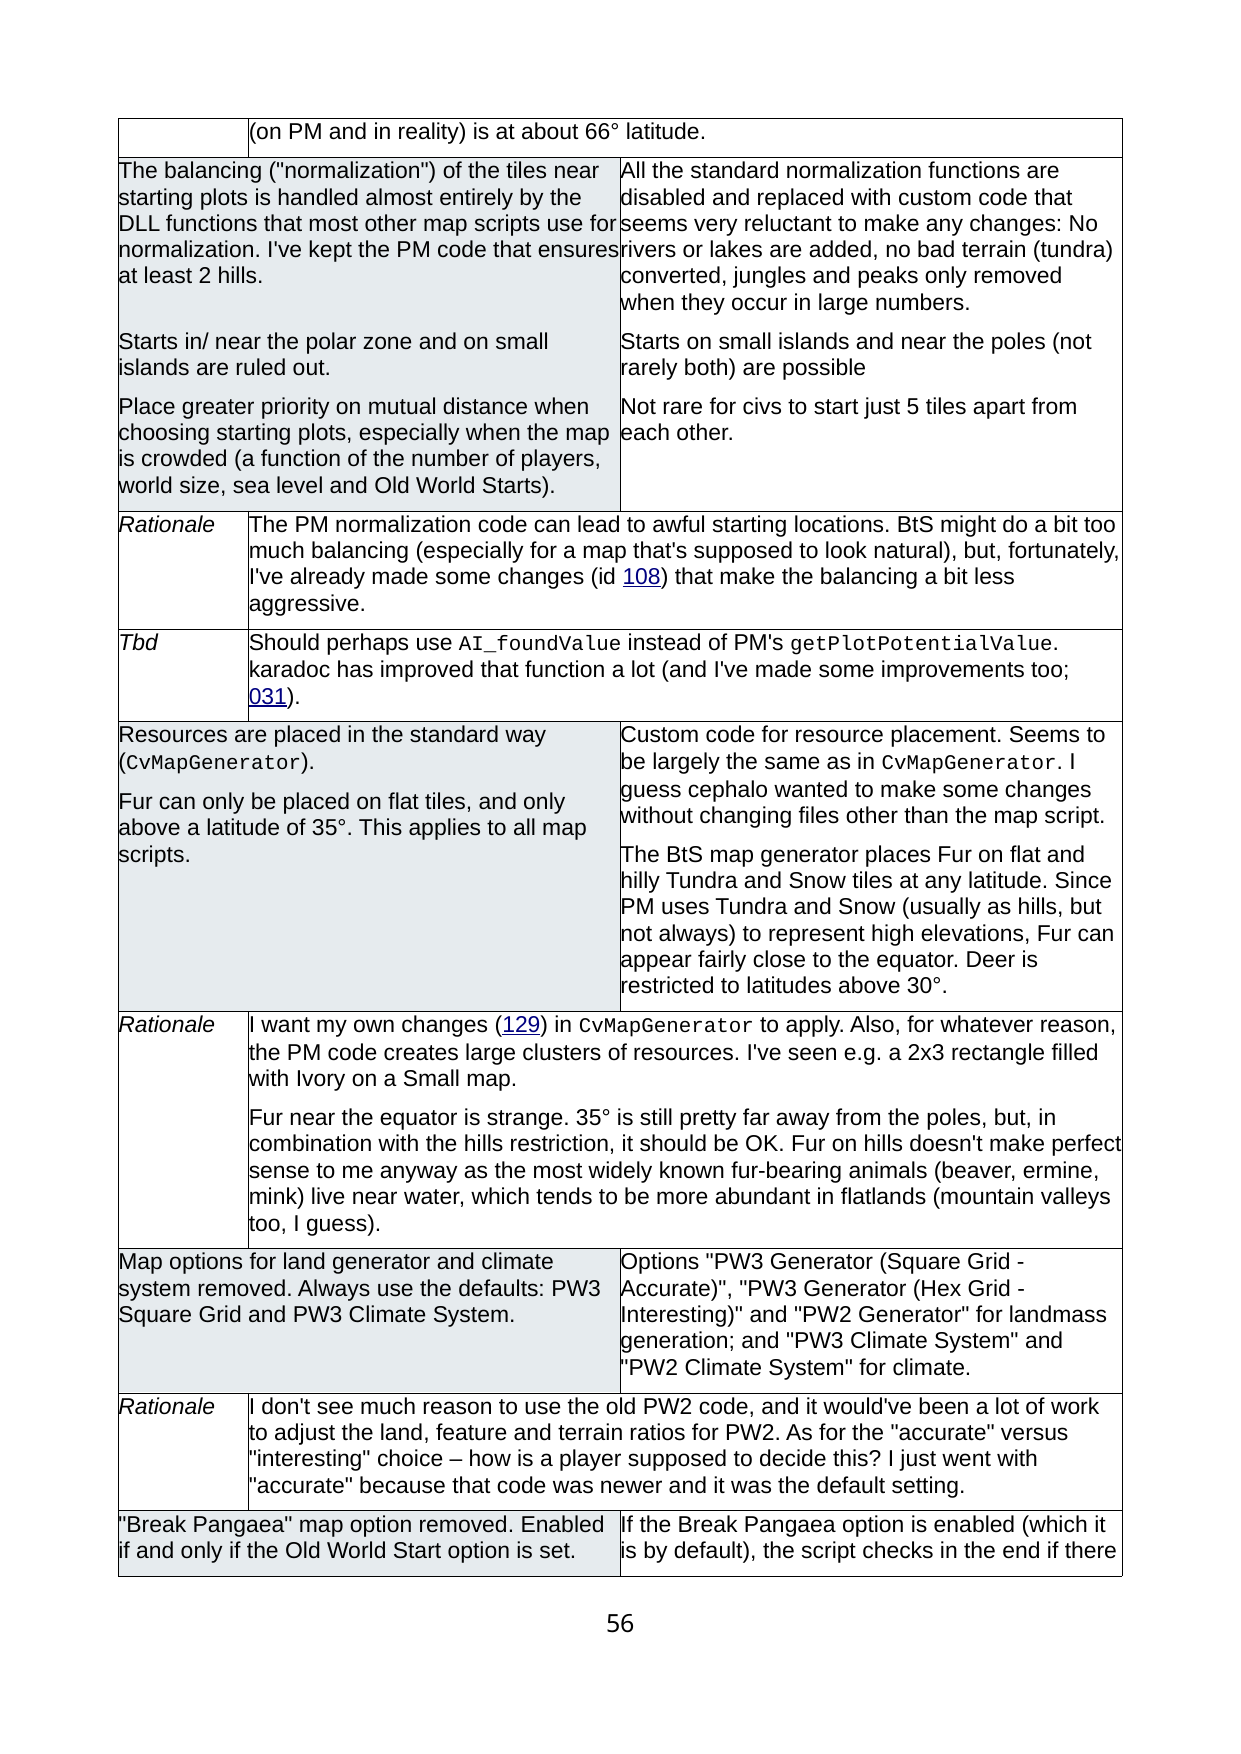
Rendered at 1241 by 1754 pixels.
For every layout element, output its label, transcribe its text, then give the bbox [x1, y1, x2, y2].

table_cell I want my own changes (129) in CvMapGenerator to apply. Also, for whatever reason, the PM code creates large clusters of resources. I've seen e.g. a 2x3 rectangle filled with Ivory on a Small map. Fur near the equator is strange. 35° is still pretty far away from the poles, but, in combination with the hills restriction, it should be OK. Fur on hills doesn't make perfect sense to me anyway as the most widely known fur-bearing animals (beaver, ermine, mink) live near water, which tends to be more abundant in flatlands (mountain valleys too, I guess). [249, 1012, 1122, 1248]
table_cell If the Break Pangaea option is enabled (which it is by default), the script checks in the end if there [621, 1511, 1122, 1576]
table_cell The PM normalization code can lead to awful starting locations. BtS might do a bit too much balancing (especially for a map that's supposed to look natural), but, fortunately, I've already made some changes (id 108) that make the balancing a bit less aggressive. [249, 512, 1122, 628]
table_cell "Break Pangaea" map option removed. Enabled if and only if the Old World Start option is set. [119, 1511, 620, 1576]
table_cell Resources are placed in the standard way (CvMapGenerator). Fur can only be placed on flat tiles, and only above a latitude of 35°. This applies to all map scripts. [119, 722, 620, 1011]
table_cell I don't see much reason to use the old PW2 code, and it would've been a lot of work to adjust the land, feature and terrain ratios for PW2. As for the "accurate" versus "interesting" choice – how is a player supposed to decide this? I just went with "accurate" because that code was newer and it was the default setting. [249, 1394, 1122, 1510]
table_cell (on PM and in reality) is at about 66° latitude. [249, 119, 1122, 157]
table_cell Map options for land generator and climate system removed. Always use the defaults: PW3 Square Grid and PW3 Climate System. [119, 1249, 620, 1392]
table_cell Custom code for resource placement. Seems to be largely the same as in CvMapGenerator. I guess cephalo wanted to make some changes without changing files other than the map script. The BtS map generator places Fur on flat and hilly Tundra and Snow tiles at any latitude. Since PM uses Tundra and Snow (usually as hills, but not always) to represent high elevations, Fur can appear fairly close to the equator. Deer is restricted to latitudes above 30°. [621, 722, 1122, 1011]
table_cell Tbd [119, 630, 248, 721]
table_cell All the standard normalization functions are disabled and replaced with custom code that seems very reluctant to make any changes: No rivers or lakes are added, no bad terrain (tundra) converted, jungles and peaks only removed when they occur in large numbers. Starts on small islands and near the poles (not rarely both) are possible Not rare for civs to start just 5 tiles apart from each other. [621, 158, 1122, 511]
table_cell Should perhaps use AI_foundValue instead of PM's getPlotPotentialValue. karadoc has improved that function a lot (and I've made some improvements too; 031). [249, 630, 1122, 721]
table_cell Rationale [119, 1394, 248, 1510]
table_cell The balancing ("normalization") of the tiles near starting plots is handled almost entirely by the DLL functions that most other map scripts use for normalization. I've kept the PM code that ensures at least 2 hills. Starts in/ near the polar zone and on small islands are ruled out. Place greater priority on mutual distance when choosing starting plots, especially when the map is crowded (a function of the number of players, world size, sea level and Old World Starts). [119, 158, 620, 511]
table_cell [119, 119, 248, 157]
table_cell Rationale [119, 1012, 248, 1248]
table_cell Rationale [119, 512, 248, 628]
table_cell Options "PW3 Generator (Square Grid - Accurate)", "PW3 Generator (Hex Grid - Interesting)" and "PW2 Generator" for landmass generation; and "PW3 Climate System" and "PW2 Climate System" for climate. [621, 1249, 1122, 1392]
